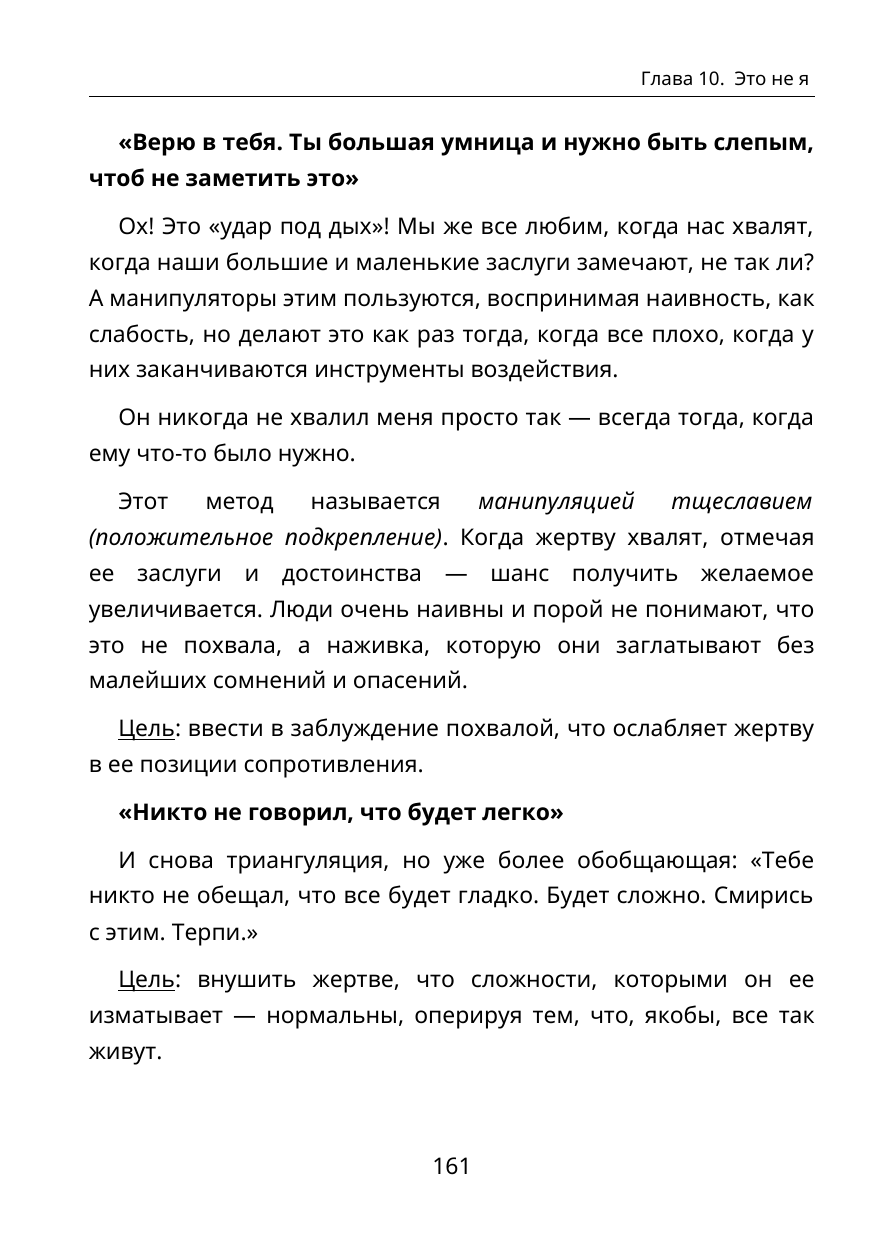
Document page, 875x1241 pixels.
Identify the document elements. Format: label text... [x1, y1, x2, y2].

text И снова триангуляция, но уже более обобщающая: «Тебе никто не обещал, что все будет гладко. Будет сложно. Смирись с этим. Терпи.» [88, 843, 815, 947]
text «Верю в тебя. Ты большая умница и нужно быть слепым, чтоб не заметить это» [88, 126, 815, 193]
text «Никто не говорил, что будет легко» [88, 796, 815, 827]
text Этот метод называется манипуляцией тщеславием (положительное подкрепление). Когда жертву хвалят, отмечая ее заслуги и достоинства — шанс получить желаемое увеличивается. Люди очень наивны и порой не понимают, что это не похвала, а наживка, которую они заглатывают без малейших сомнений и опасений. [88, 485, 815, 696]
text Ох! Это «удар под дых»! Мы же все любим, когда нас хвалят, когда наши большие и маленькие заслуги замечают, не так ли? А манипуляторы этим пользуются, воспринимая наивность, как слабость, но делают это как раз тогда, когда все плохо, когда у них заканчиваются инструменты воздействия. [88, 210, 815, 385]
text Цель: ввести в заблуждение похвалой, что ослабляет жертву в ее позиции сопротивления. [88, 712, 815, 779]
text Он никогда не хвалил меня просто так — всегда тогда, когда ему что-то было нужно. [88, 401, 815, 468]
text Цель: внушить жертве, что сложности, которыми он ее изматывает — нормальны, оперируя тем, что, якобы, все так живут. [88, 963, 815, 1066]
